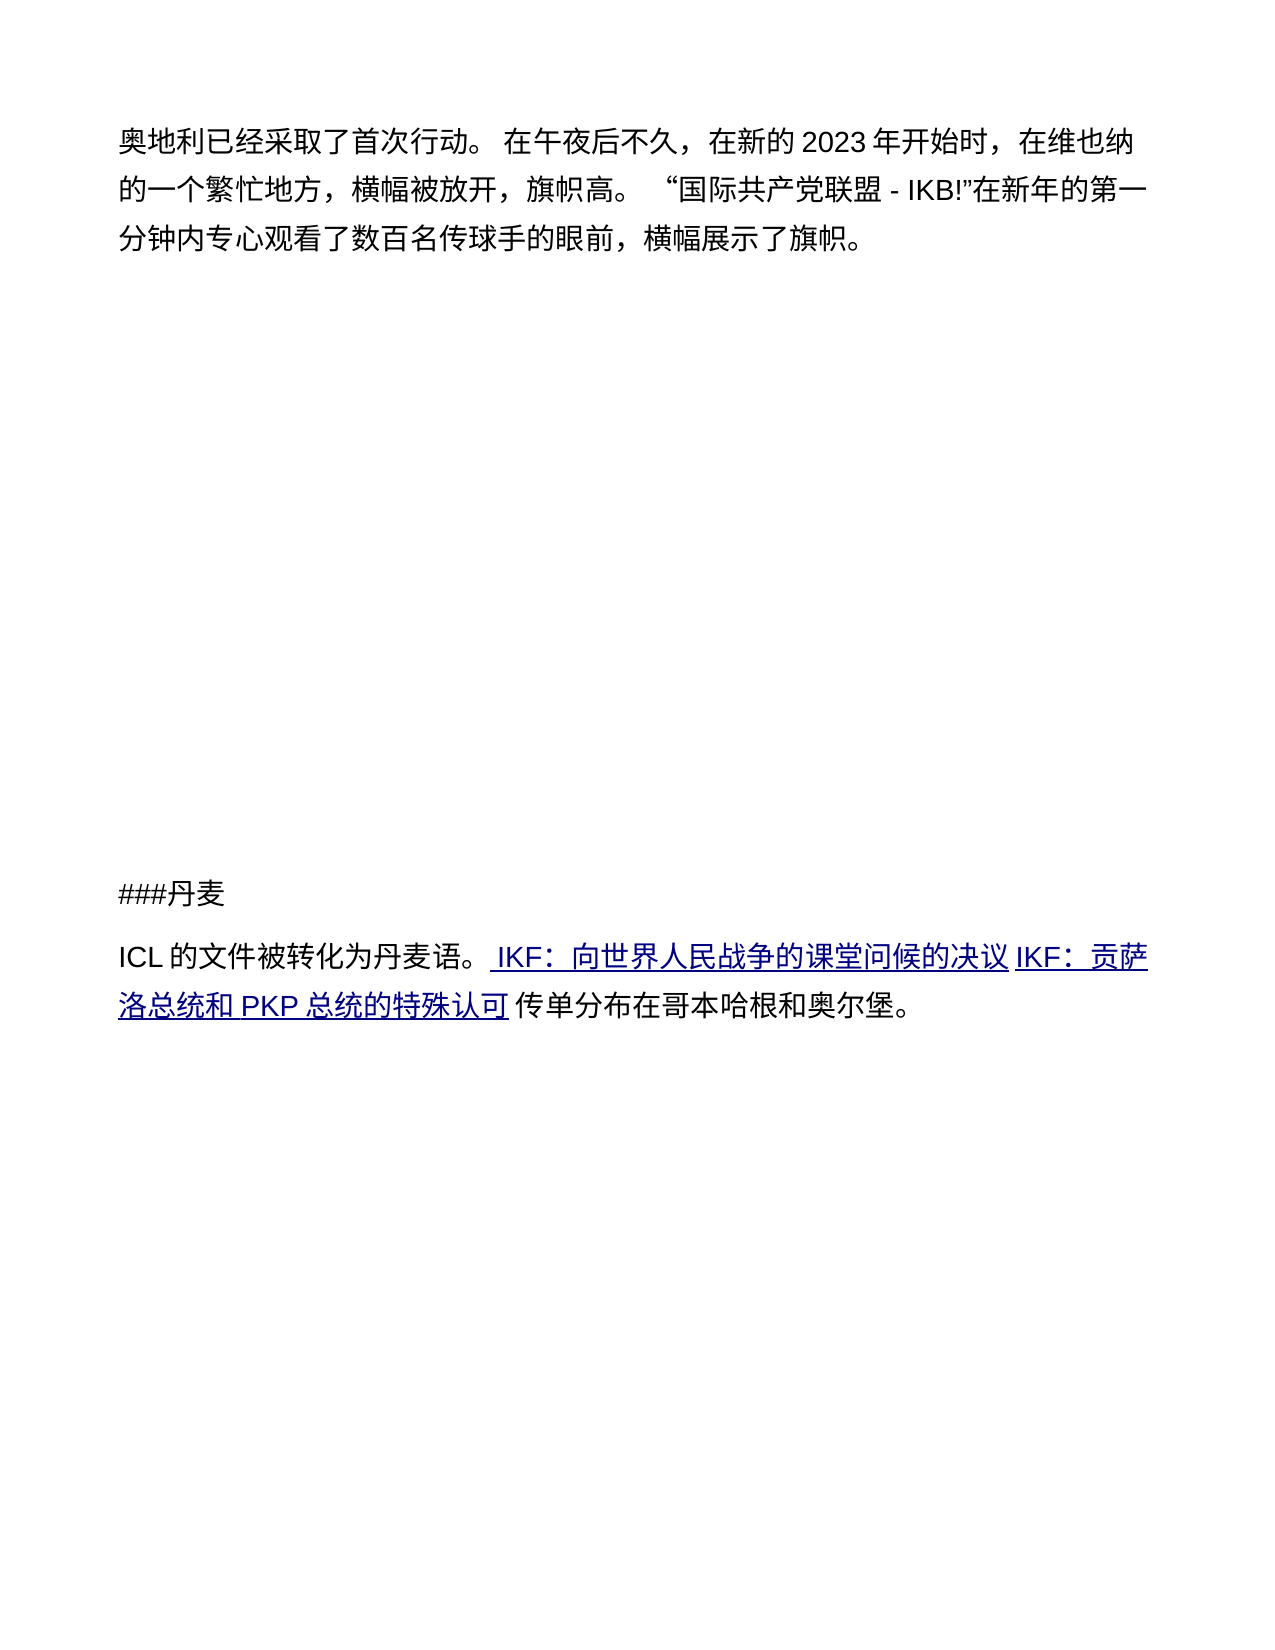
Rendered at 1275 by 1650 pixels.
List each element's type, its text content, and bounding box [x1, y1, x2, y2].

text ICL的文件被转化为丹麦语。 IKF：向世界人民战争的课堂问候的决议 IKF：贡萨洛总统和PKP总统的特殊认可 传单分布在哥本哈根和奥尔堡。 [118, 934, 1157, 1024]
text ###丹麦 [118, 278, 1157, 913]
text 奥地利已经采取了首次行动。 在午夜后不久，在新的2023年开始时，在维也纳的一个繁忙地方，横幅被放开，旗帜高。 “国际共产党联盟 - IKB!”在新年的第一分钟内专心观看了数百名传球手的眼前，横幅展示了旗帜。 [118, 118, 1157, 257]
